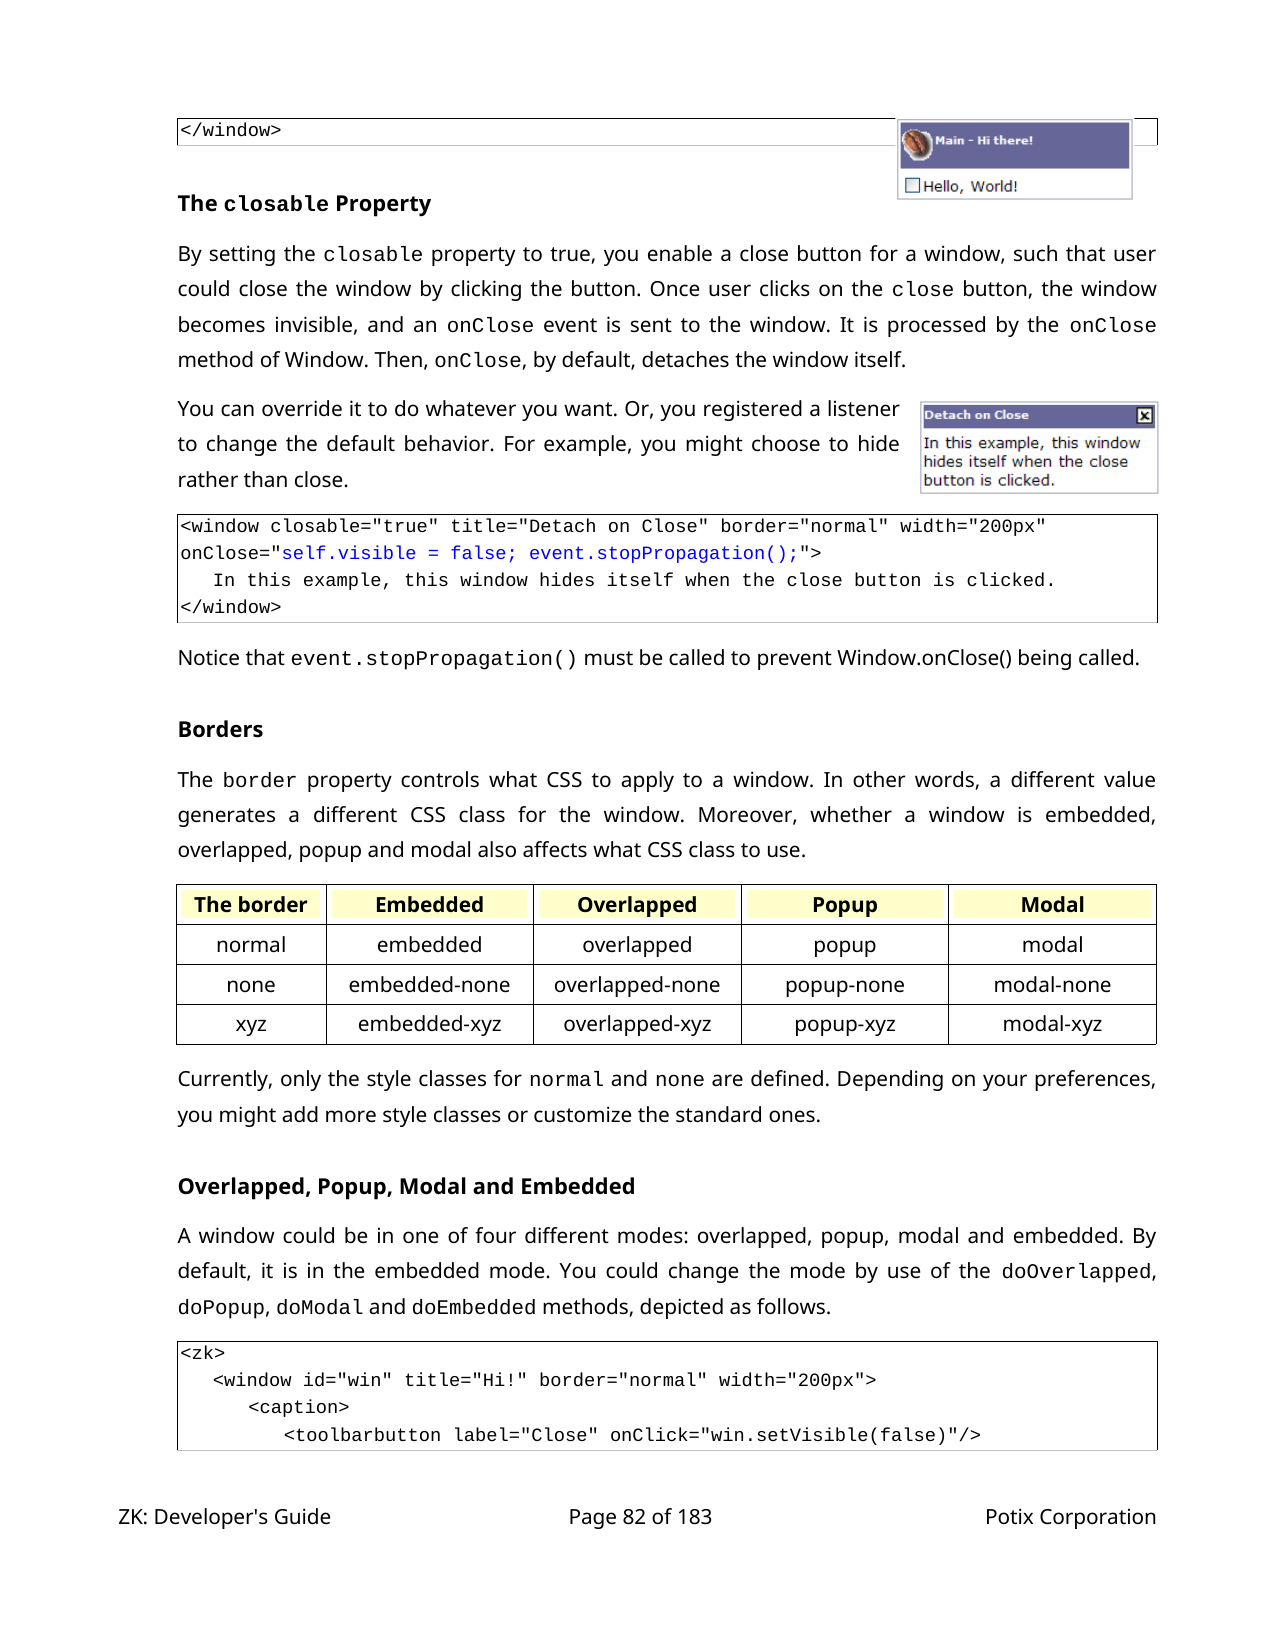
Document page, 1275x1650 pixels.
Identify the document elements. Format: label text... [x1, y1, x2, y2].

subtitle Borders [177, 714, 1157, 744]
table_cell xyz [177, 1005, 326, 1044]
table_cell popup-none [742, 965, 948, 1004]
text Notice that event.stopPropagation() must be called to prevent Window.onClose() being called. [177, 643, 1157, 672]
picture [895, 118, 1135, 202]
text <zk> [178, 1342, 1157, 1365]
table_cell embedded-none [327, 965, 533, 1004]
picture [918, 398, 1162, 495]
text The border property controls what CSS to apply to a window. In other words, a different value generates a different CSS class for the window. Moreover, whether a window is embedded, overlapped, popup and modal also affects what CSS class to use. [177, 765, 1157, 864]
text <toolbarbutton label="Close" onClick="win.setVisible(false)"/> [178, 1423, 1157, 1450]
text In this example, this window hides itself when the close button is clicked. [178, 568, 1157, 592]
text <caption> [178, 1395, 1157, 1420]
table_cell embedded-xyz [327, 1005, 533, 1044]
text </window> [178, 119, 895, 145]
table_cell overlapped-xyz [534, 1005, 741, 1044]
text You can override it to do whatever you want. Or, you registered a listener to change the default behavior. For example, you might choose to hide rather than close. [177, 394, 1157, 493]
table_cell overlapped-none [534, 965, 741, 1004]
table_header Modal [949, 885, 1156, 924]
table_cell none [177, 965, 326, 1004]
text A window could be in one of four different modes: overlapped, popup, modal and embedded. By default, it is in the embedded mode. You could change the mode by use of the doOverlapped, doPopup, doModal and doEmbedded methods, depicted as follows. [177, 1221, 1157, 1320]
table_header Popup [742, 885, 948, 924]
table_cell normal [177, 925, 326, 964]
text </window> [178, 595, 1157, 622]
text <window closable="true" title="Detach on Close" border="normal" width="200px" [178, 515, 1157, 538]
table_cell modal-none [949, 965, 1156, 1004]
text [1135, 119, 1157, 145]
table_header Embedded [327, 885, 533, 924]
subtitle Overlapped, Popup, Modal and Embedded [177, 1171, 1157, 1201]
text <window id="win" title="Hi!" border="normal" width="200px"> [178, 1368, 1157, 1392]
table_cell popup [742, 925, 948, 964]
text onClose="self.visible = false; event.stopPropagation();"> [178, 541, 1157, 565]
table_cell embedded [327, 925, 533, 964]
table_header The border [177, 885, 326, 924]
subtitle The closable Property [177, 188, 1157, 218]
table_cell modal-xyz [949, 1005, 1156, 1044]
table_header Overlapped [534, 885, 741, 924]
text Currently, only the style classes for normal and none are defined. Depending on your preferences, you might add more style classes or customize the standard ones. [177, 1064, 1157, 1128]
table_cell modal [949, 925, 1156, 964]
table_cell overlapped [534, 925, 741, 964]
text By setting the closable property to true, you enable a close button for a window, such that user could close the window by clicking the button. Once user clicks on the close button, the window becomes invisible, and an onClose event is sent to the window. It is processed by the onClose method of Window. Then, onClose, by default, detaches the window itself. [177, 239, 1157, 374]
table_cell popup-xyz [742, 1005, 948, 1044]
